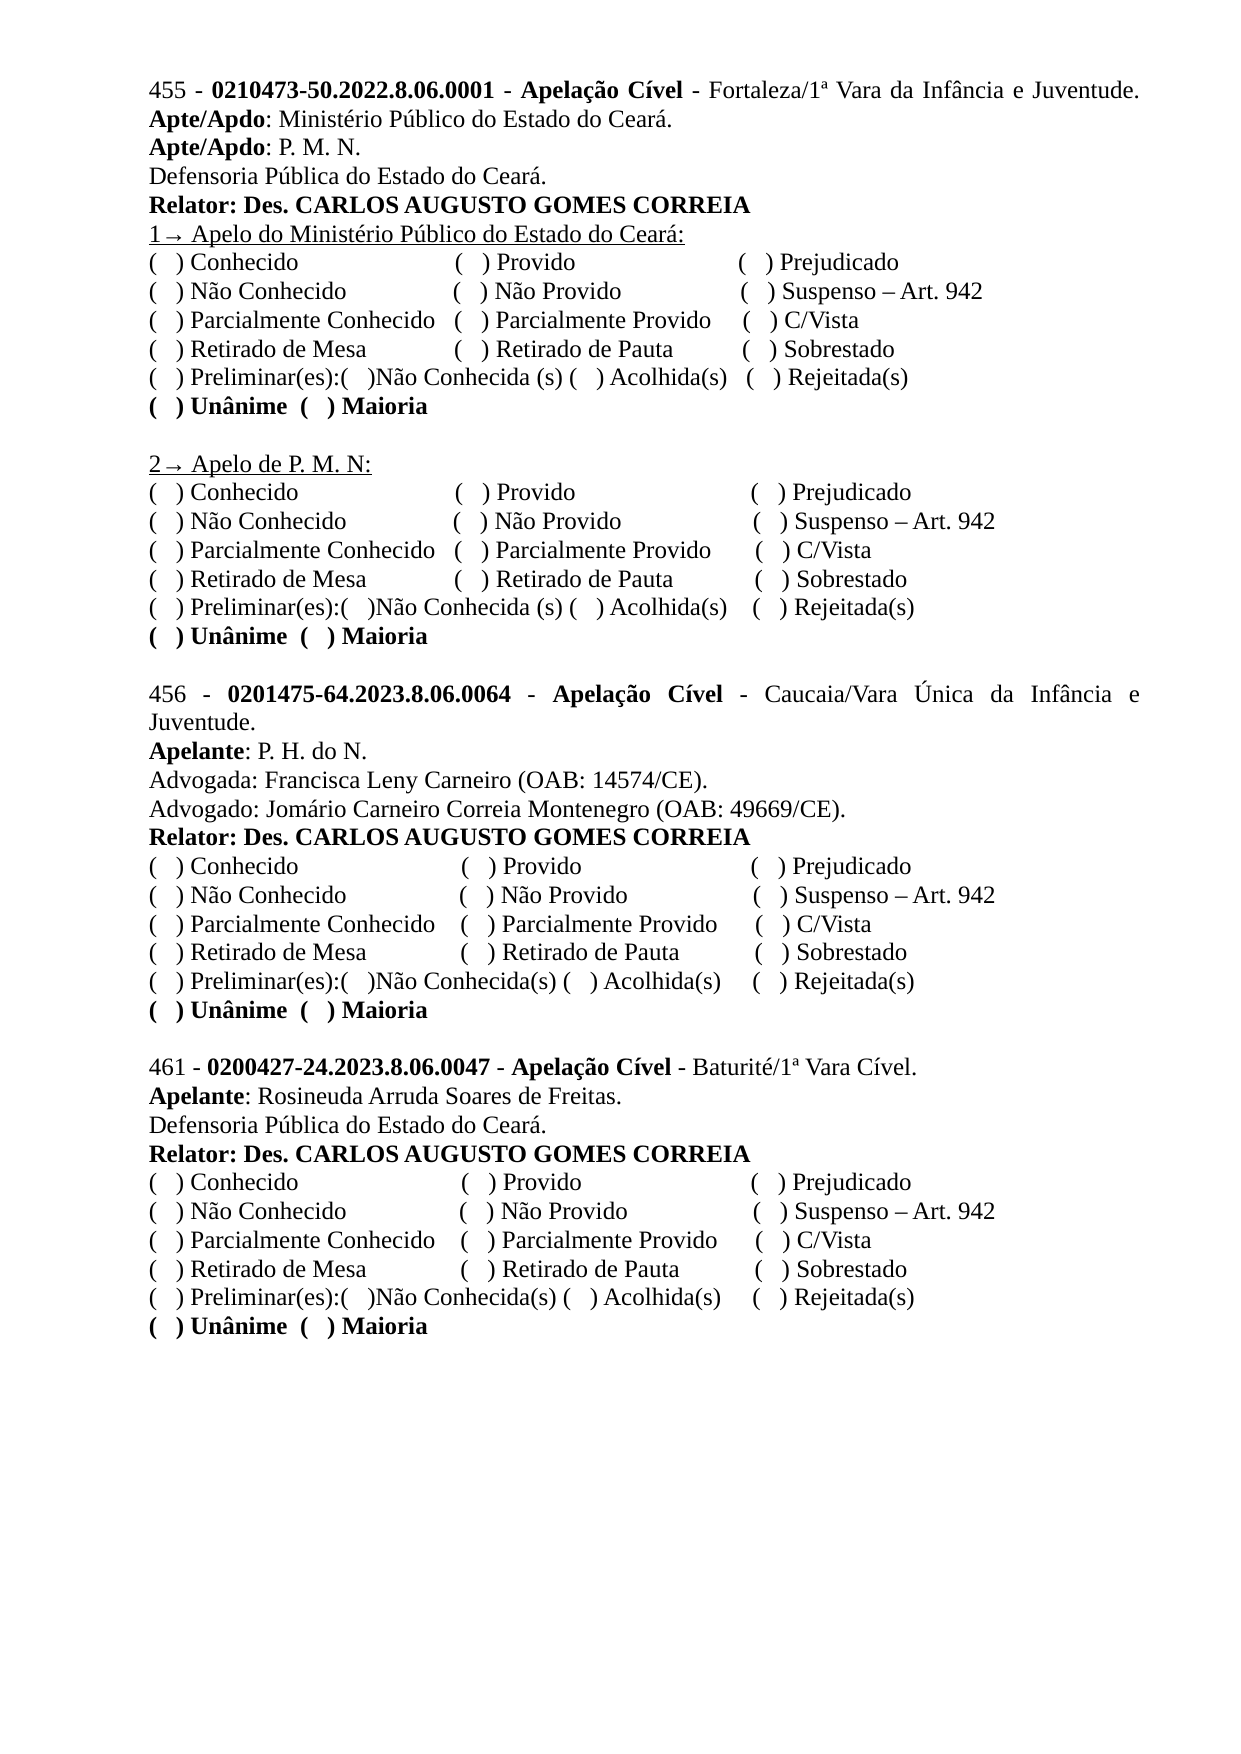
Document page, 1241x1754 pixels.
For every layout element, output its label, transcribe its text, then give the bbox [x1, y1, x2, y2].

text ( ) Parcialmente Conhecido ( ) Parcialmente Provido ( ) C/Vista [148, 535, 1158, 564]
text ( ) Retirado de Mesa ( ) Retirado de Pauta ( ) Sobrestado [148, 937, 1158, 966]
text ( ) Retirado de Mesa ( ) Retirado de Pauta ( ) Sobrestado [148, 564, 1158, 592]
text ( ) Não Conhecido ( ) Não Provido ( ) Suspenso – Art. 942 [148, 276, 1158, 305]
text 1→ Apelo do Ministério Público do Estado do Ceará: [148, 219, 1141, 247]
text ( ) Conhecido ( ) Provido ( ) Prejudicado [148, 1167, 1141, 1196]
text ( ) Preliminar(es):( )Não Conhecida(s) ( ) Acolhida(s) ( ) Rejeitada(s) [148, 966, 1158, 995]
text Relator: Des. CARLOS AUGUSTO GOMES CORREIA [148, 1139, 1141, 1167]
text Apelante: P. H. do N. [148, 736, 1141, 765]
text ( ) Parcialmente Conhecido ( ) Parcialmente Provido ( ) C/Vista [148, 305, 1158, 334]
text Defensoria Pública do Estado do Ceará. [148, 161, 1141, 190]
text ( ) Unânime ( ) Maioria [148, 391, 1158, 420]
text ( ) Parcialmente Conhecido ( ) Parcialmente Provido ( ) C/Vista [148, 1225, 1158, 1254]
text 2→ Apelo de P. M. N: [148, 449, 1141, 477]
text 456 - 0201475-64.2023.8.06.0064 - Apelação Cível - Caucaia/Vara Única da Infância e Juventude. [148, 679, 1141, 736]
text ( ) Unânime ( ) Maioria [148, 995, 1158, 1024]
text Relator: Des. CARLOS AUGUSTO GOMES CORREIA [148, 190, 1141, 219]
text ( ) Unânime ( ) Maioria [148, 1311, 1158, 1340]
text ( ) Unânime ( ) Maioria [148, 621, 1158, 650]
text Advogado: Jomário Carneiro Correia Montenegro (OAB: 49669/CE). [148, 794, 1141, 822]
text ( ) Retirado de Mesa ( ) Retirado de Pauta ( ) Sobrestado [148, 334, 1158, 362]
text ( ) Conhecido ( ) Provido ( ) Prejudicado [148, 477, 1141, 506]
text ( ) Retirado de Mesa ( ) Retirado de Pauta ( ) Sobrestado [148, 1254, 1158, 1282]
text ( ) Preliminar(es):( )Não Conhecida(s) ( ) Acolhida(s) ( ) Rejeitada(s) [148, 1282, 1158, 1311]
text ( ) Não Conhecido ( ) Não Provido ( ) Suspenso – Art. 942 [148, 506, 1158, 535]
text Relator: Des. CARLOS AUGUSTO GOMES CORREIA [148, 822, 1141, 851]
text ( ) Não Conhecido ( ) Não Provido ( ) Suspenso – Art. 942 [148, 880, 1158, 909]
text ( ) Conhecido ( ) Provido ( ) Prejudicado [148, 247, 1141, 276]
text Apte/Apdo: P. M. N. [148, 132, 1141, 161]
text Defensoria Pública do Estado do Ceará. [148, 1110, 1141, 1139]
text Apelante: Rosineuda Arruda Soares de Freitas. [148, 1081, 1141, 1110]
text ( ) Não Conhecido ( ) Não Provido ( ) Suspenso – Art. 942 [148, 1196, 1158, 1225]
text 455 - 0210473-50.2022.8.06.0001 - Apelação Cível - Fortaleza/1ª Vara da Infância e Juventude. Apte/Apdo: Ministério Público do Estado do Ceará. [148, 75, 1141, 132]
text 461 - 0200427-24.2023.8.06.0047 - Apelação Cível - Baturité/1ª Vara Cível. [148, 1052, 1141, 1081]
text ( ) Conhecido ( ) Provido ( ) Prejudicado [148, 851, 1141, 880]
text ( ) Preliminar(es):( )Não Conhecida (s) ( ) Acolhida(s) ( ) Rejeitada(s) [148, 592, 1158, 621]
text ( ) Parcialmente Conhecido ( ) Parcialmente Provido ( ) C/Vista [148, 909, 1158, 937]
text Advogada: Francisca Leny Carneiro (OAB: 14574/CE). [148, 765, 1141, 794]
text ( ) Preliminar(es):( )Não Conhecida (s) ( ) Acolhida(s) ( ) Rejeitada(s) [148, 362, 1158, 391]
